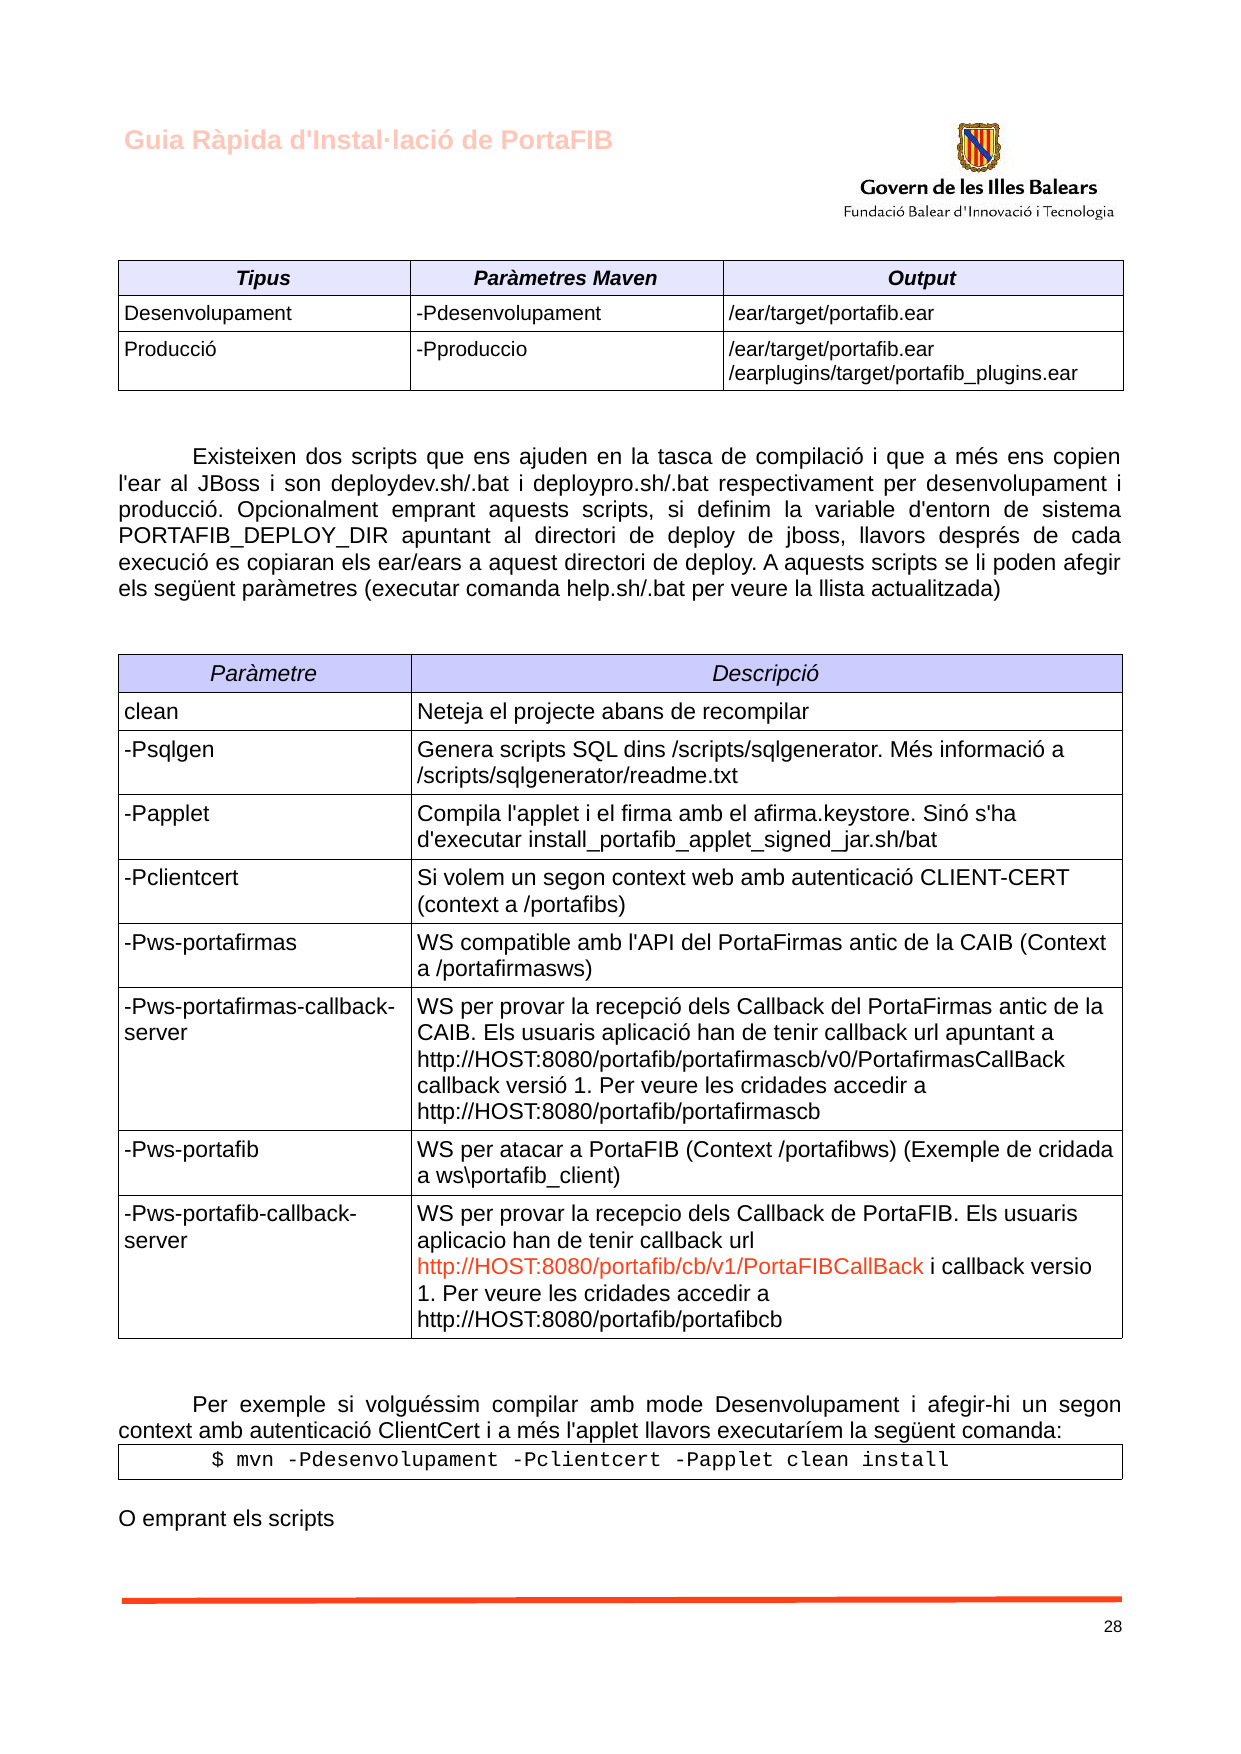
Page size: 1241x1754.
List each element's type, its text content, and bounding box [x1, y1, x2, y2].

table_cell /ear/target/portafib.ear [724, 296, 1123, 331]
text O emprant els scripts [118, 1505, 1122, 1531]
table_cell Producció [119, 332, 410, 390]
table_cell -Pclientcert [119, 860, 411, 923]
table_cell WS per provar la recepció dels Callback del PortaFirmas antic de la CAIB. Els usuaris aplicació han de tenir callback url apuntant a http://HOST:8080/portafib/portafirmascb/v0/PortafirmasCallBack callback versió 1. Per veure les cridades accedir a http://HOST:8080/portafib/portafirmascb [412, 988, 1122, 1130]
table_header Paràmetre [119, 655, 411, 692]
table_header Output [724, 261, 1123, 295]
text Existeixen dos scripts que ens ajuden en la tasca de compilació i que a més ens copien l'ear al JBoss i son deploydev.sh/.bat i deploypro.sh/.bat respectivament per desenvolupament i producció. Opcionalment emprant aquests scripts, si definim la variable d'entorn de sistema PORTAFIB_DEPLOY_DIR apuntant al directori de deploy de jboss, llavors després de cada execució es copiaran els ear/ears a aquest directori de deploy. A aquests scripts se li poden afegir els següent paràmetres (executar comanda help.sh/.bat per veure la llista actualitzada) [118, 443, 1122, 601]
text Per exemple si volguéssim compilar amb mode Desenvolupament i afegir-hi un segon context amb autenticació ClientCert i a més l'applet llavors executaríem la següent comanda: [118, 1391, 1122, 1443]
table_cell Si volem un segon context web amb autenticació CLIENT-CERT (context a /portafibs) [412, 860, 1122, 923]
table_cell -Pproduccio [411, 332, 723, 390]
table_cell -Papplet [119, 795, 411, 858]
table_cell -Psqlgen [119, 731, 411, 794]
picture [840, 123, 1117, 220]
table_header Tipus [119, 261, 410, 295]
table_cell -Pws-portafib [119, 1131, 411, 1194]
table_cell Genera scripts SQL dins /scripts/sqlgenerator. Més informació a /scripts/sqlgenerator/readme.txt [412, 731, 1122, 794]
table_header Descripció [412, 655, 1122, 692]
table_header Paràmetres Maven [411, 261, 723, 295]
table_cell Compila l'applet i el firma amb el afirma.keystore. Sinó s'ha d'executar install_portafib_applet_signed_jar.sh/bat [412, 795, 1122, 858]
table_cell -Pdesenvolupament [411, 296, 723, 331]
table_cell -Pws-portafib-callback-server [119, 1196, 411, 1338]
table_cell -Pws-portafirmas-callback-server [119, 988, 411, 1130]
table_cell WS compatible amb l'API del PortaFirmas antic de la CAIB (Context a /portafirmasws) [412, 924, 1122, 987]
table_cell -Pws-portafirmas [119, 924, 411, 987]
table_cell clean [119, 693, 411, 730]
table_cell /ear/target/portafib.ear /earplugins/target/portafib_plugins.ear [724, 332, 1123, 390]
table_cell Desenvolupament [119, 296, 410, 331]
table_cell Neteja el projecte abans de recompilar [412, 693, 1122, 730]
table_cell WS per atacar a PortaFIB (Context /portafibws) (Exemple de cridada a ws\portafib_client) [412, 1131, 1122, 1194]
table_header $ mvn -Pdesenvolupament -Pclientcert -Papplet clean install [119, 1445, 1122, 1479]
table_cell WS per provar la recepcio dels Callback de PortaFIB. Els usuaris aplicacio han de tenir callback url http://HOST:8080/portafib/cb/v1/PortaFIBCallBack i callback versio 1. Per veure les cridades accedir a http://HOST:8080/portafib/portafibcb [412, 1196, 1122, 1338]
